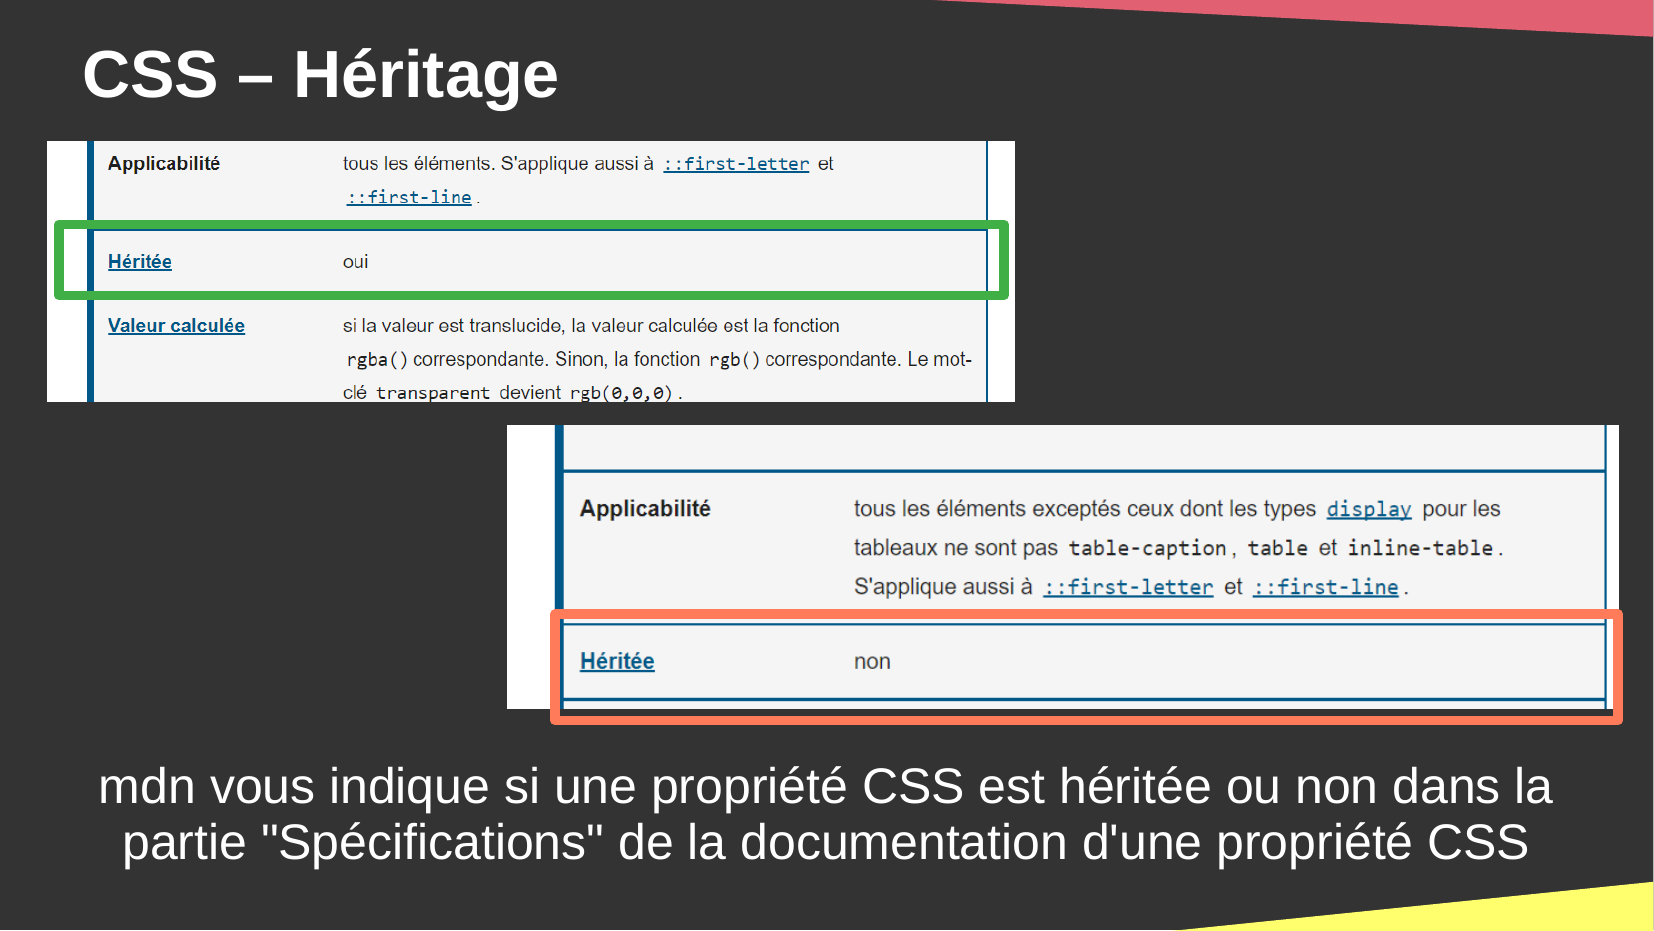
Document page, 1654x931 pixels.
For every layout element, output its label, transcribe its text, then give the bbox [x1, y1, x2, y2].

title CSS – Héritage [82, 37, 1571, 122]
text_box [932, 0, 1654, 37]
picture [560, 619, 1613, 709]
picture [47, 141, 1015, 402]
picture [507, 425, 1619, 709]
text_box [1170, 881, 1654, 931]
title mdn vous indique si une propriété CSS est héritée ou non dans la partie "Spécifications" de la documentation d'une propriété CSS [61, 758, 1592, 875]
